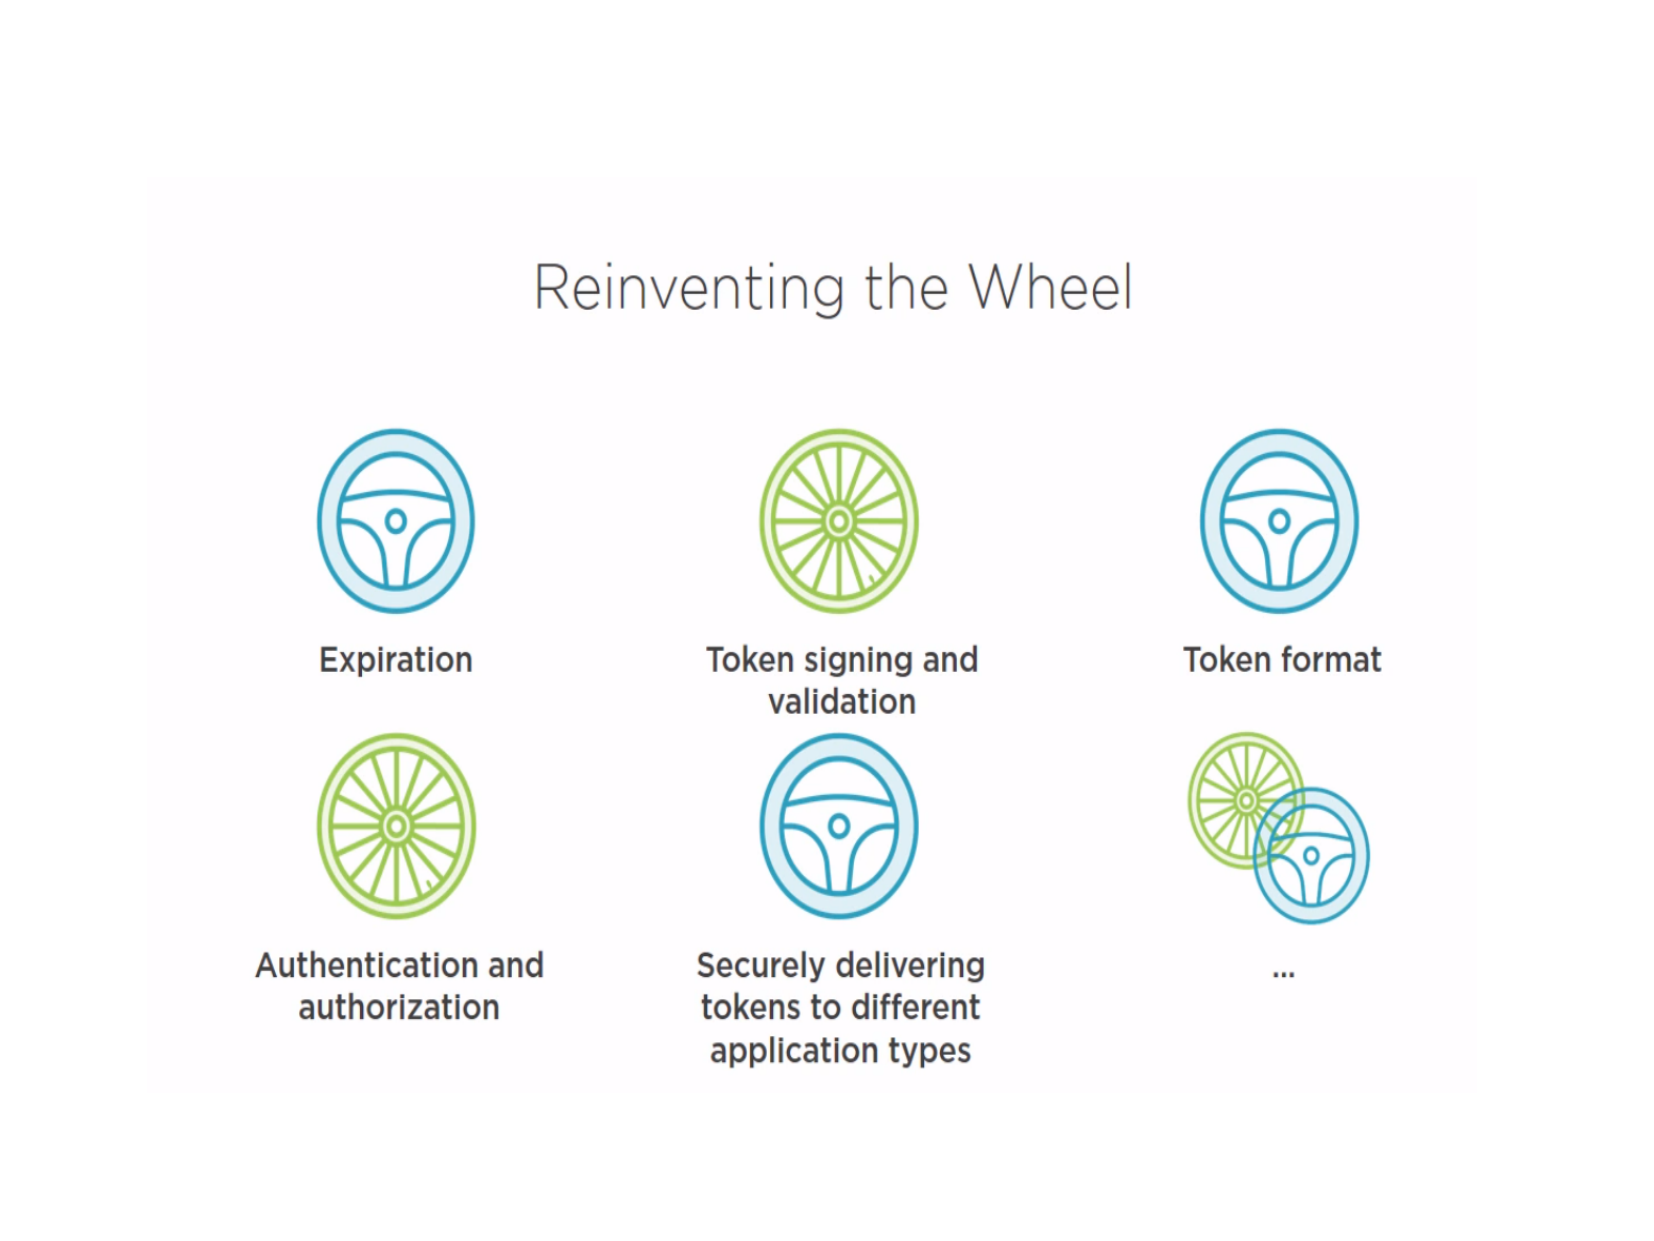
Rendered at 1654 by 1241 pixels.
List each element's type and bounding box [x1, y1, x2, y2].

picture [147, 177, 1477, 1093]
